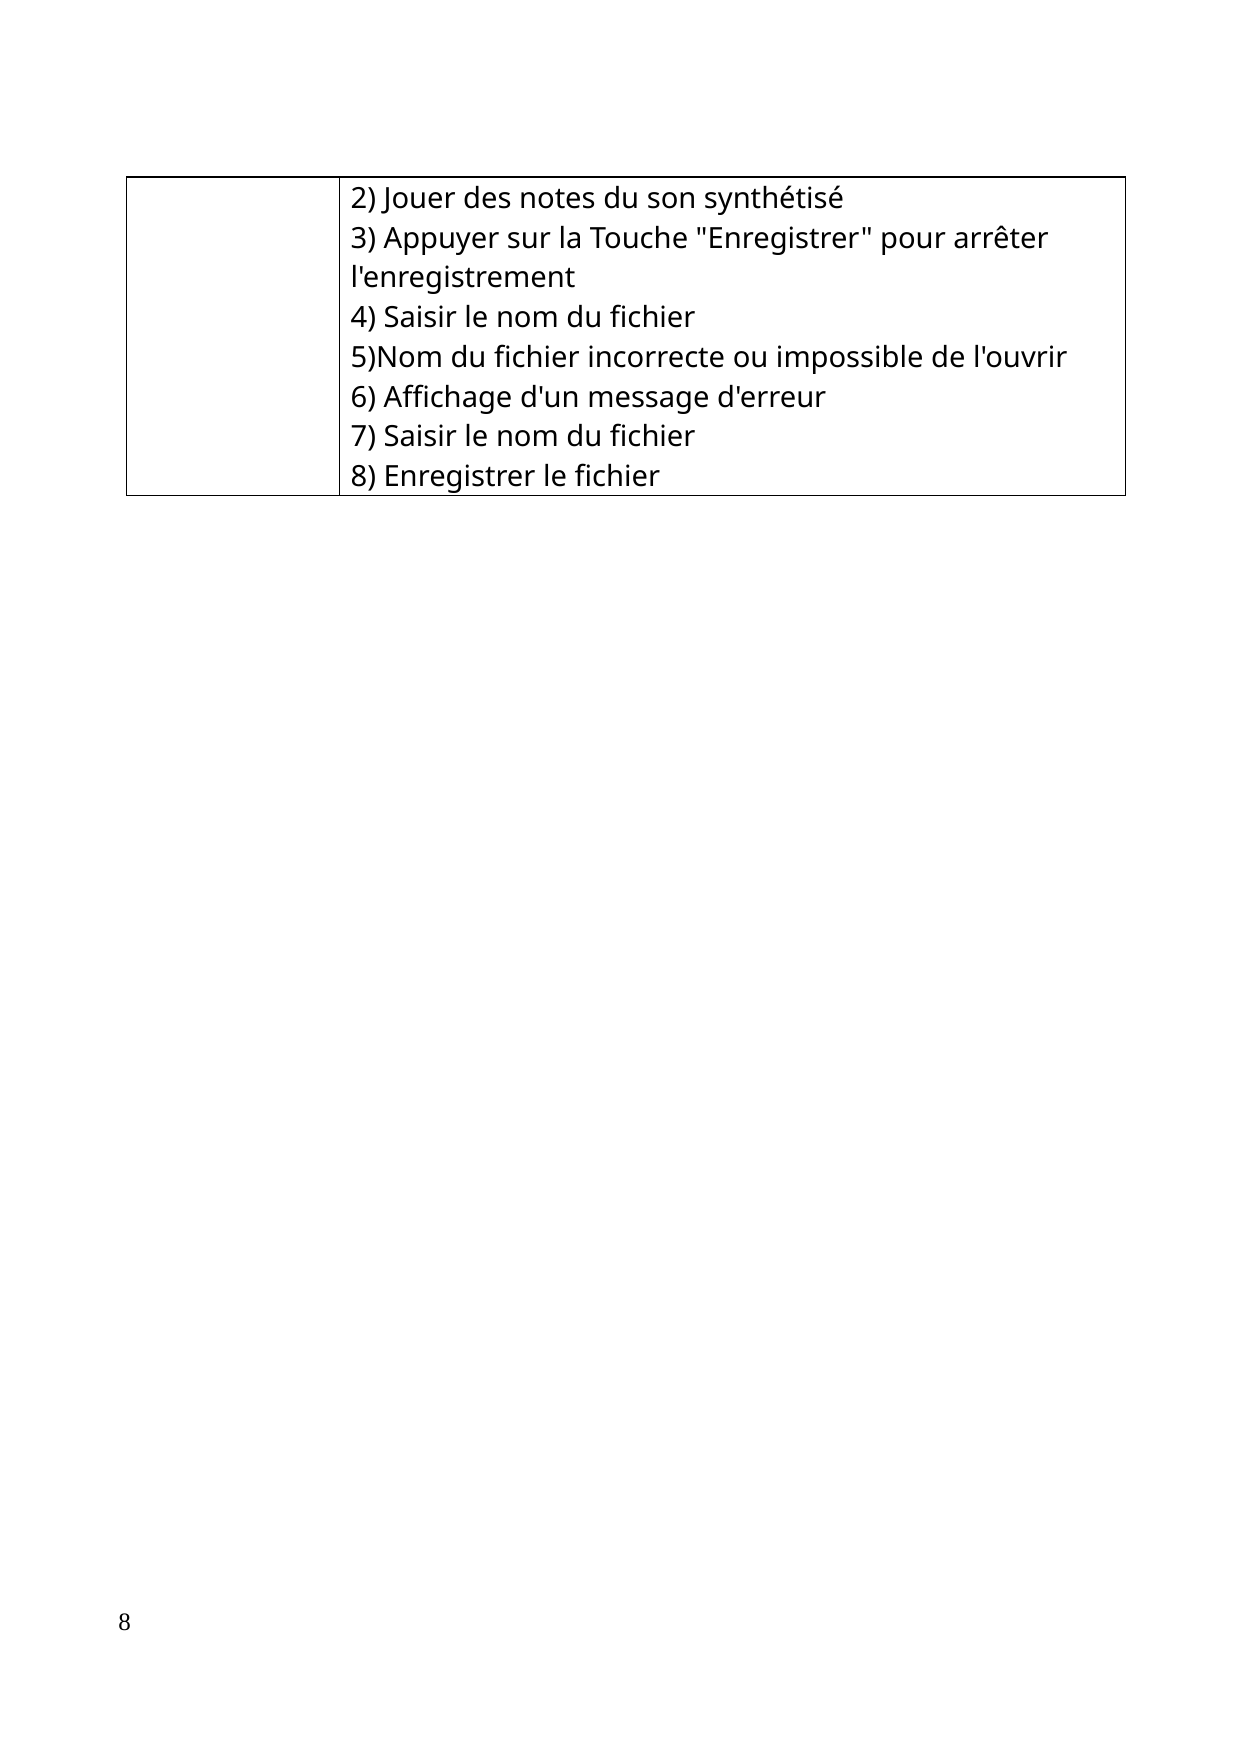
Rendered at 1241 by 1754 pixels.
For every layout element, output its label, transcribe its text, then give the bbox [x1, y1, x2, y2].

table_cell [127, 178, 339, 495]
table_cell 2) Jouer des notes du son synthétisé 3) Appuyer sur la Touche "Enregistrer" pour arrêter l'enregistrement 4) Saisir le nom du fichier 5)Nom du fichier incorrecte ou impossible de l'ouvrir 6) Affichage d'un message d'erreur 7) Saisir le nom du fichier 8) Enregistrer le fichier [340, 178, 1125, 495]
